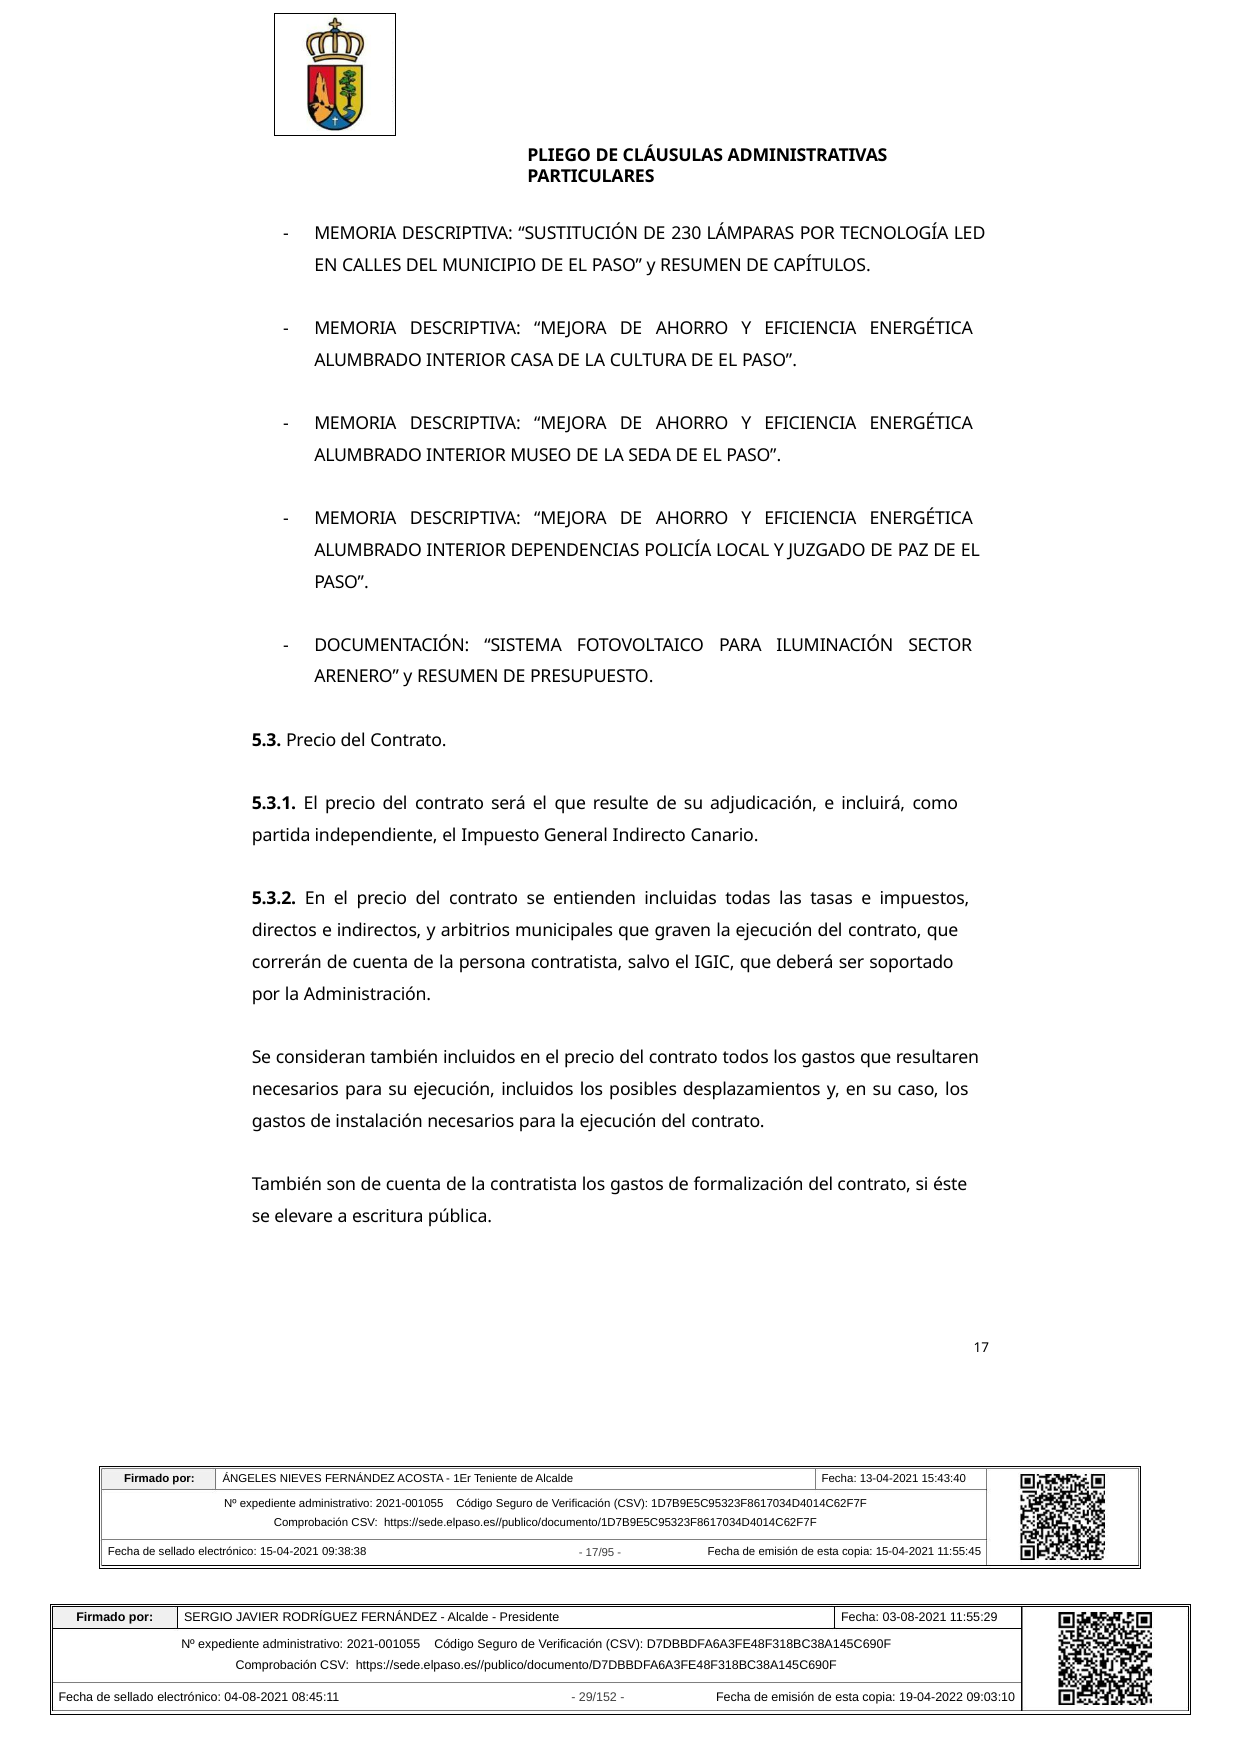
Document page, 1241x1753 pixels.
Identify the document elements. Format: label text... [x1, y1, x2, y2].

text MEMORIA DESCRIPTIVA: “MEJORA DE AHORRO Y EFICIENCIA ENERGÉTICA [314, 508, 1013, 528]
text ÁNGELES NIEVES FERNÁNDEZ ACOSTA - 1Er Teniente de Alcalde [222, 1473, 601, 1485]
text SERGIO JAVIER RODRÍGUEZ FERNÁNDEZ - Alcalde - Presidente [184, 1610, 586, 1624]
picture [100, 1467, 1140, 1568]
text Fecha: 03-08-2021 11:55:29 [841, 1610, 1022, 1624]
text DOCUMENTACIÓN: “SISTEMA FOTOVOLTAICO PARA ILUMINACIÓN SECTOR [314, 635, 1013, 655]
text necesarios para su ejecución, incluidos los posibles desplazamientos y, en su caso, los [252, 1079, 1013, 1099]
text se elevare a escritura pública. [252, 1206, 1013, 1226]
text gastos de instalación necesarios para la ejecución del contrato. [252, 1111, 1013, 1131]
text También son de cuenta de la contratista los gastos de formalización del contrato, si éste [252, 1174, 1013, 1195]
text - 29/152 - [571, 1691, 643, 1705]
text Nº expediente administrativo: 2021-001055 Código Seguro de Verificación (CSV): 1D7B9E5C95323F8617034D4014C62F7F [224, 1498, 889, 1511]
text - [283, 223, 314, 244]
text 5 [252, 730, 261, 751]
picture [275, 14, 395, 135]
text ARENERO” y RESUMEN DE PRESUPUESTO. [314, 666, 1013, 687]
text .3.2. En el precio del contrato se entienden incluidas todas las tasas e impuestos, [261, 888, 1013, 909]
text MEMORIA DESCRIPTIVA: “MEJORA DE AHORRO Y EFICIENCIA ENERGÉTICA [314, 318, 1013, 338]
text Fecha de emisión de esta copia: 19-04-2022 09:03:10 [716, 1690, 1040, 1704]
text Comprobación CSV: https://sede.elpaso.es//publico/documento/D7DBBDFA6A3FE48F318BC38A145C690F [235, 1658, 918, 1672]
text - [283, 318, 314, 338]
text Fecha de sellado electrónico: 04-08-2021 08:45:11 [58, 1690, 365, 1704]
text - [283, 635, 314, 655]
text Fecha de emisión de esta copia: 15-04-2021 11:55:45 [707, 1546, 1006, 1558]
text - [283, 508, 314, 528]
text partida independiente, el Impuesto General Indirecto Canario. [252, 825, 806, 846]
text ALUMBRADO INTERIOR CASA DE LA CULTURA DE EL PASO”. [314, 350, 1013, 370]
text PASO”. [314, 572, 1013, 592]
text EN CALLES DEL MUNICIPIO DE EL PASO” y RESUMEN DE CAPÍTULOS. [314, 255, 1013, 275]
text 17 [973, 1339, 1009, 1356]
text Comprobación CSV: https://sede.elpaso.es//publico/documento/1D7B9E5C95323F8617034D4014C62F7F [273, 1517, 889, 1529]
text Nº expediente administrativo: 2021-001055 Código Seguro de Verificación (CSV): D7DBBDFA6A3FE48F318BC38A145C690F [181, 1638, 918, 1652]
text Se consideran también incluidos en el precio del contrato todos los gastos que resultaren [252, 1047, 1013, 1068]
text Fecha: 13-04-2021 15:43:40 [821, 1473, 987, 1485]
text por la Administración. [252, 984, 1013, 1004]
text Firmado por: [76, 1610, 172, 1624]
text PLIEGO DE CLÁUSULAS ADMINISTRATIVAS PARTICULARES [527, 145, 1013, 187]
text Fecha de sellado electrónico: 15-04-2021 09:38:38 [108, 1546, 390, 1558]
text Firmado por: [124, 1473, 211, 1485]
text ALUMBRADO INTERIOR DEPENDENCIAS POLICÍA LOCAL Y JUZGADO DE PAZ DE EL [314, 540, 1013, 560]
text .3.1. El precio del contrato será el que resulte de su adjudicación, e incluirá, como [261, 793, 1013, 814]
text directos e indirectos, y arbitrios municipales que graven la ejecución del contrato, que [252, 920, 1013, 941]
text - [283, 413, 314, 433]
text MEMORIA DESCRIPTIVA: “SUSTITUCIÓN DE 230 LÁMPARAS POR TECNOLOGÍA LED [314, 223, 1013, 244]
text ALUMBRADO INTERIOR MUSEO DE LA SEDA DE EL PASO”. [314, 445, 1013, 465]
text 5 [252, 793, 261, 814]
text - 17/95 - [578, 1546, 638, 1559]
text correrán de cuenta de la persona contratista, salvo el IGIC, que deberá ser soportado [252, 952, 1013, 973]
picture [51, 1605, 1190, 1714]
text 5 [252, 888, 261, 909]
text .3. Precio del Contrato. [261, 730, 480, 751]
text MEMORIA DESCRIPTIVA: “MEJORA DE AHORRO Y EFICIENCIA ENERGÉTICA [314, 413, 1013, 433]
